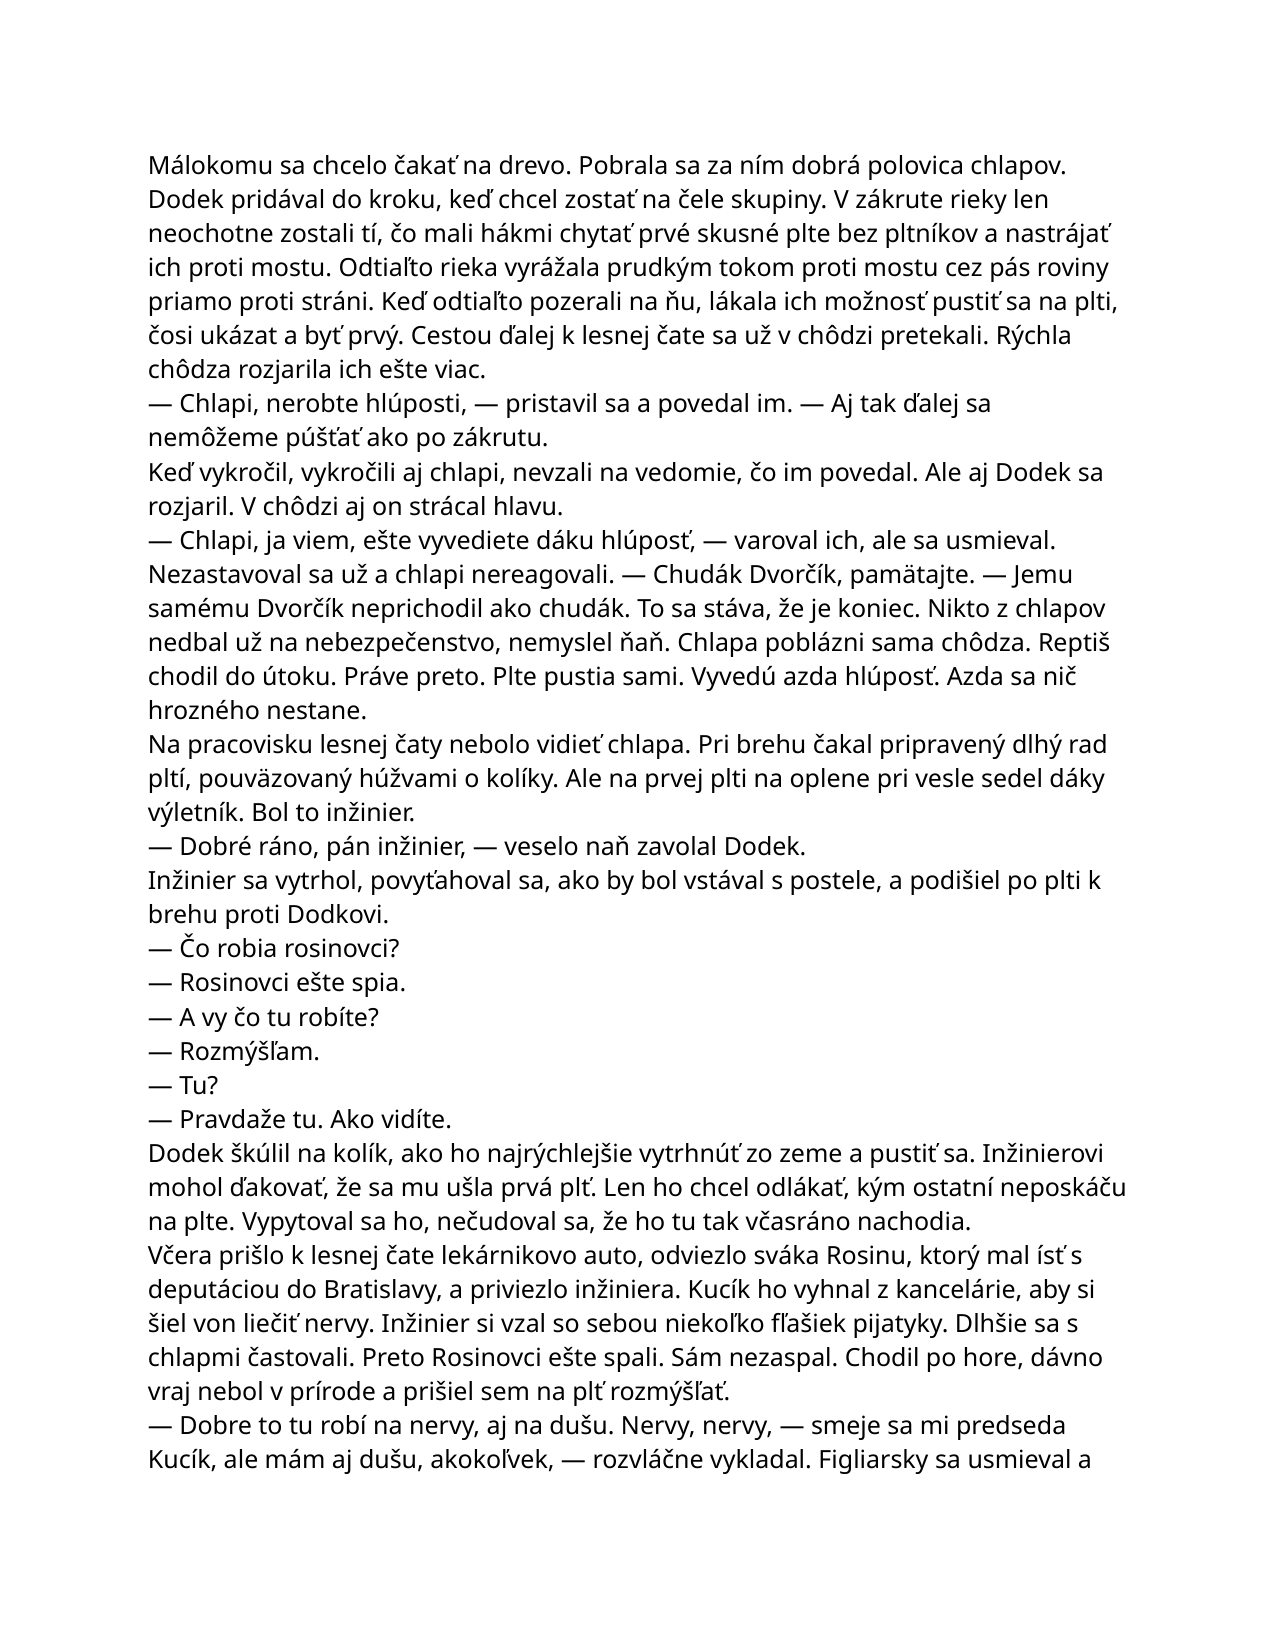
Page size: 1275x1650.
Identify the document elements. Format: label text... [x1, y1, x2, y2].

text — A vy čo tu robíte? [148, 999, 1127, 1033]
text — Dobre to tu robí na nervy, aj na dušu. Nervy, nervy, — smeje sa mi predseda Kucík, ale mám aj dušu, akokoľvek, — rozvláčne vykladal. Figliarsky sa usmieval a [148, 1408, 1127, 1476]
text — Pravdaže tu. Ako vidíte. [148, 1101, 1127, 1135]
text Málokomu sa chcelo čakať na drevo. Pobrala sa za ním dobrá polovica chlapov. Dodek pridával do kroku, keď chcel zostať na čele skupiny. V zákrute rieky len neochotne zostali tí, čo mali hákmi chytať prvé skusné plte bez pltníkov a nastrájať ich proti mostu. Odtiaľto rieka vyrážala prudkým tokom proti mostu cez pás roviny priamo proti stráni. Keď odtiaľto pozerali na ňu, lákala ich možnosť pustiť sa na plti, čosi ukázat a byť prvý. Cestou ďalej k lesnej čate sa už v chôdzi pretekali. Rýchla chôdza rozjarila ich ešte viac. [148, 148, 1127, 386]
text Dodek škúlil na kolík, ako ho najrýchlejšie vytrhnúť zo zeme a pustiť sa. Inžinierovi mohol ďakovať, že sa mu ušla prvá plť. Len ho chcel odlákať, kým ostatní neposkáču na plte. Vypytoval sa ho, nečudoval sa, že ho tu tak včasráno nachodia. [148, 1135, 1127, 1238]
text — Chlapi, nerobte hlúposti, — pristavil sa a povedal im. — Aj tak ďalej sa nemôžeme púšťať ako po zákrutu. [148, 386, 1127, 454]
text — Chlapi, ja viem, ešte vyvediete dáku hlúposť, — varoval ich, ale sa usmieval. Nezastavoval sa už a chlapi nereagovali. — Chudák Dvorčík, pamätajte. — Jemu samému Dvorčík neprichodil ako chudák. To sa stáva, že je koniec. Nikto z chlapov nedbal už na nebezpečenstvo, nemyslel ňaň. Chlapa poblázni sama chôdza. Reptiš chodil do útoku. Práve preto. Plte pustia sami. Vyvedú azda hlúposť. Azda sa nič hrozného nestane. [148, 522, 1127, 727]
text — Rosinovci ešte spia. [148, 965, 1127, 999]
text — Dobré ráno, pán inžinier, — veselo naň zavolal Dodek. [148, 829, 1127, 863]
text — Tu? [148, 1067, 1127, 1101]
text Včera prišlo k lesnej čate lekárnikovo auto, odviezlo sváka Rosinu, ktorý mal ísť s deputáciou do Bratislavy, a priviezlo inžiniera. Kucík ho vyhnal z kancelárie, aby si šiel von liečiť nervy. Inžinier si vzal so sebou niekoľko fľašiek pijatyky. Dlhšie sa s chlapmi častovali. Preto Rosinovci ešte spali. Sám nezaspal. Chodil po hore, dávno vraj nebol v prírode a prišiel sem na plť rozmýšľať. [148, 1238, 1127, 1408]
text Keď vykročil, vykročili aj chlapi, nevzali na vedomie, čo im povedal. Ale aj Dodek sa rozjaril. V chôdzi aj on strácal hlavu. [148, 454, 1127, 522]
text — Rozmýšľam. [148, 1033, 1127, 1067]
text Na pracovisku lesnej čaty nebolo vidieť chlapa. Pri brehu čakal pripravený dlhý rad pltí, pouväzovaný húžvami o kolíky. Ale na prvej plti na oplene pri vesle sedel dáky výletník. Bol to inžinier. [148, 727, 1127, 829]
text Inžinier sa vytrhol, povyťahoval sa, ako by bol vstával s postele, a podišiel po plti k brehu proti Dodkovi. [148, 863, 1127, 931]
text — Čo robia rosinovci? [148, 931, 1127, 965]
